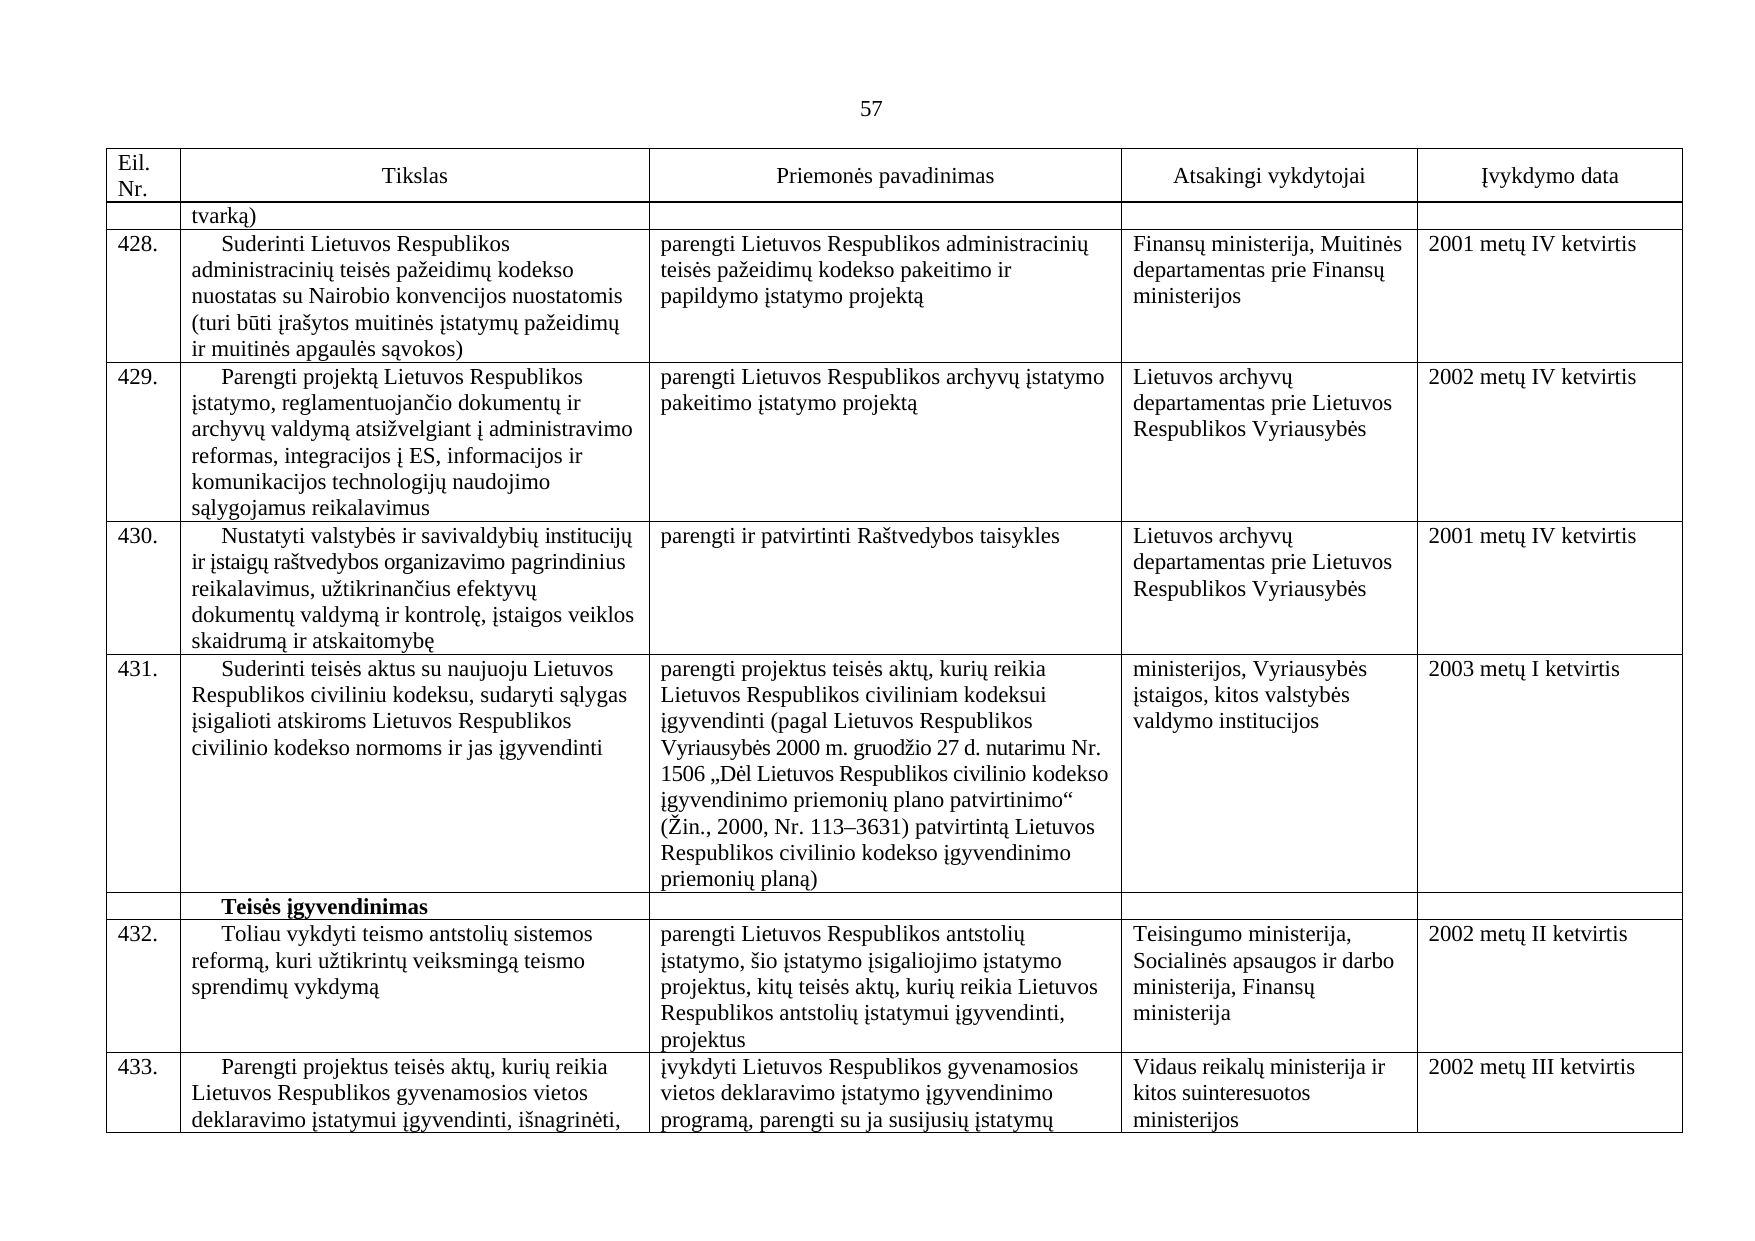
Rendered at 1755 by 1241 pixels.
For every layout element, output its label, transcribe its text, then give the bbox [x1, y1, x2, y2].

table_cell tvarką) [181, 203, 649, 229]
table_cell Toliau vykdyti teismo antstolių sistemos reformą, kuri užtikrintų veiksmingą teismo sprendimų vykdymą [181, 920, 649, 1052]
table_header Tikslas [181, 149, 649, 201]
table_cell 2002 metų II ketvirtis [1418, 920, 1682, 1052]
table_cell parengti Lietuvos Respublikos administracinių teisės pažeidimų kodekso pakeitimo ir papildymo įstatymo projektą [650, 230, 1121, 362]
table_cell [107, 655, 180, 892]
table_cell [650, 203, 1121, 229]
table_header Priemonės pavadinimas [650, 149, 1121, 201]
table_cell parengti ir patvirtinti Raštvedybos taisykles [650, 522, 1121, 654]
table_header Atsakingi vykdytojai [1122, 149, 1417, 201]
table_cell Suderinti teisės aktus su naujuoju Lietuvos Respublikos civiliniu kodeksu, sudaryti sąlygas įsigalioti atskiroms Lietuvos Respublikos civilinio kodekso normoms ir jas įgyvendinti [181, 655, 649, 892]
table_cell Lietuvos archyvų departamentas prie Lietuvos Respublikos Vyriausybės [1122, 522, 1417, 654]
table_cell [107, 920, 180, 1052]
table_cell [107, 522, 180, 654]
table_cell 2001 metų IV ketvirtis [1418, 522, 1682, 654]
table_cell parengti projektus teisės aktų, kurių reikia Lietuvos Respublikos civiliniam kodeksui įgyvendinti (pagal Lietuvos Respublikos Vyriausybės 2000 m. gruodžio 27 d. nutarimu Nr. 1506 „Dėl Lietuvos Respublikos civilinio kodekso įgyvendinimo priemonių plano patvirtinimo“ (Žin., 2000, Nr. 113–3631) patvirtintą Lietuvos Respublikos civilinio kodekso įgyvendinimo priemonių planą) [650, 655, 1121, 892]
table_cell [107, 893, 180, 919]
table_cell Lietuvos archyvų departamentas prie Lietuvos Respublikos Vyriausybės [1122, 363, 1417, 521]
table_cell Parengti projektą Lietuvos Respublikos įstatymo, reglamentuojančio dokumentų ir archyvų valdymą atsižvelgiant į administravimo reformas, integracijos į ES, informacijos ir komunikacijos technologijų naudojimo sąlygojamus reikalavimus [181, 363, 649, 521]
table_cell Teisės įgyvendinimas [181, 893, 649, 919]
table_cell įvykdyti Lietuvos Respublikos gyvenamosios vietos deklaravimo įstatymo įgyvendinimo programą, parengti su ja susijusių įstatymų [650, 1053, 1121, 1132]
table_header Įvykdymo data [1418, 149, 1682, 201]
table_cell Suderinti Lietuvos Respublikos administracinių teisės pažeidimų kodekso nuostatas su Nairobio konvencijos nuostatomis (turi būti įrašytos muitinės įstatymų pažeidimų ir muitinės apgaulės sąvokos) [181, 230, 649, 362]
table_cell [650, 893, 1121, 919]
table_cell ministerijos, Vyriausybės įstaigos, kitos valstybės valdymo institucijos [1122, 655, 1417, 892]
table_cell [107, 363, 180, 521]
table_cell Parengti projektus teisės aktų, kurių reikia Lietuvos Respublikos gyvenamosios vietos deklaravimo įstatymui įgyvendinti, išnagrinėti, [181, 1053, 649, 1132]
table_cell [107, 1053, 180, 1132]
table_cell Vidaus reikalų ministerija ir kitos suinteresuotos ministerijos [1122, 1053, 1417, 1132]
table_cell parengti Lietuvos Respublikos archyvų įstatymo pakeitimo įstatymo projektą [650, 363, 1121, 521]
table_cell [107, 203, 180, 229]
table_cell [1418, 893, 1682, 919]
table_cell 2002 metų III ketvirtis [1418, 1053, 1682, 1132]
table_cell [1122, 893, 1417, 919]
table_cell Nustatyti valstybės ir savivaldybių institucijų ir įstaigų raštvedybos organizavimo pagrindinius reikalavimus, užtikrinančius efektyvų dokumentų valdymą ir kontrolę, įstaigos veiklos skaidrumą ir atskaitomybę [181, 522, 649, 654]
table_cell [107, 230, 180, 362]
table_header Eil. Nr. [107, 149, 180, 201]
table_cell 2002 metų IV ketvirtis [1418, 363, 1682, 521]
table_cell 2003 metų I ketvirtis [1418, 655, 1682, 892]
table_cell Finansų ministerija, Muitinės departamentas prie Finansų ministerijos [1122, 230, 1417, 362]
table_cell [1122, 203, 1417, 229]
table_cell parengti Lietuvos Respublikos antstolių įstatymo, šio įstatymo įsigaliojimo įstatymo projektus, kitų teisės aktų, kurių reikia Lietuvos Respublikos antstolių įstatymui įgyvendinti, projektus [650, 920, 1121, 1052]
table_cell Teisingumo ministerija, Socialinės apsaugos ir darbo ministerija, Finansų ministerija [1122, 920, 1417, 1052]
table_cell 2001 metų IV ketvirtis [1418, 230, 1682, 362]
table_cell [1418, 203, 1682, 229]
